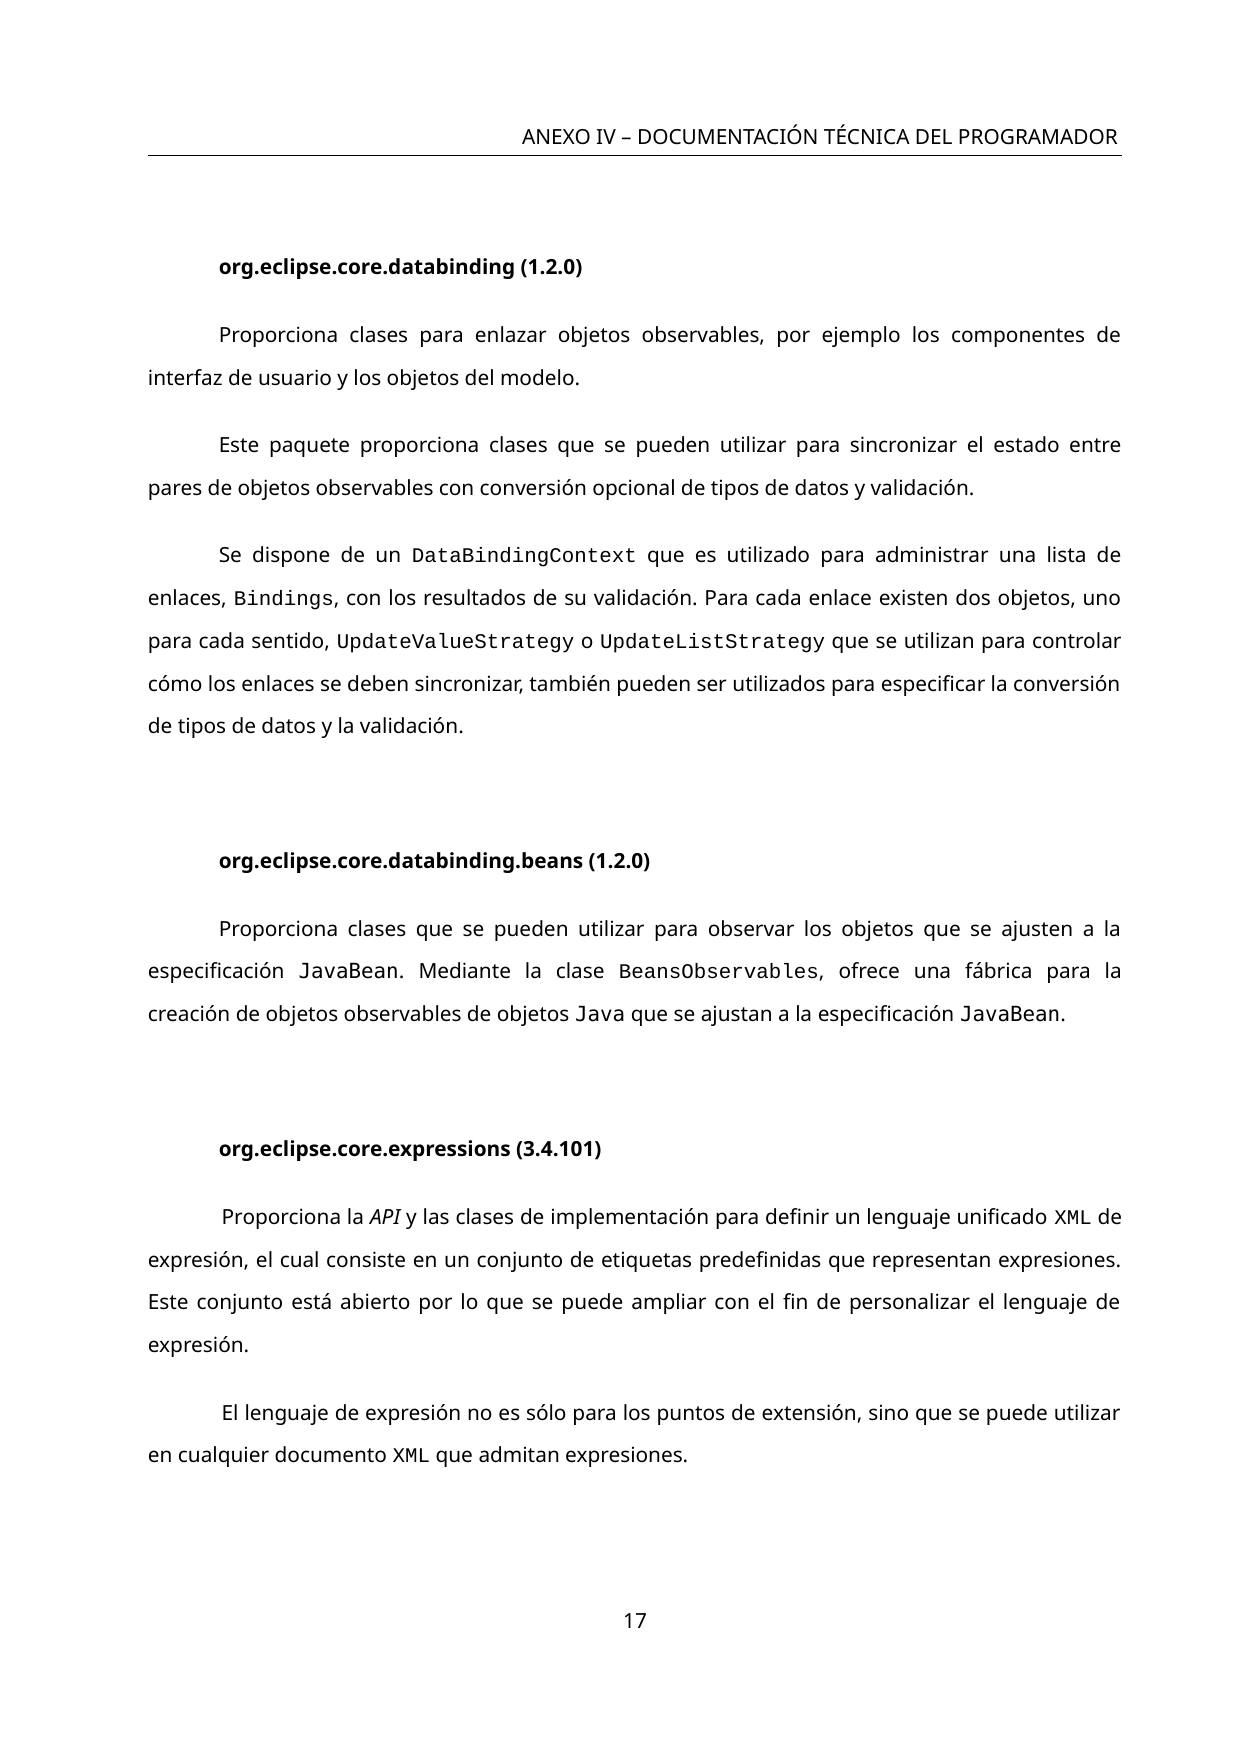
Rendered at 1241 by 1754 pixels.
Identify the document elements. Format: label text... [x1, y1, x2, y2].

text Proporciona clases para enlazar objetos observables, por ejemplo los componentes de interfaz de usuario y los objetos del modelo. [148, 320, 1122, 391]
text Se dispone de un DataBindingContext que es utilizado para administrar una lista de enlaces, Bindings, con los resultados de su validación. Para cada enlace existen dos objetos, uno para cada sentido, UpdateValueStrategy o UpdateListStrategy que se utilizan para controlar cómo los enlaces se deben sincronizar, también pueden ser utilizados para especificar la conversión de tipos de datos y la validación. [148, 541, 1122, 740]
text org.eclipse.core.databinding.beans (1.2.0) [148, 846, 1122, 875]
text Proporciona clases que se pueden utilizar para observar los objetos que se ajusten a la especificación JavaBean. Mediante la clase BeansObservables, ofrece una fábrica para la creación de objetos observables de objetos Java que se ajustan a la especificación JavaBean. [148, 914, 1122, 1028]
text org.eclipse.core.expressions (3.4.101) [148, 1134, 1122, 1163]
text Proporciona la API y las clases de implementación para definir un lenguaje unificado XML de expresión, el cual consiste en un conjunto de etiquetas predefinidas que representan expresiones. Este conjunto está abierto por lo que se puede ampliar con el fin de personalizar el lenguaje de expresión. [148, 1202, 1122, 1358]
text Este paquete proporciona clases que se pueden utilizar para sincronizar el estado entre pares de objetos observables con conversión opcional de tipos de datos y validación. [148, 430, 1122, 501]
text El lenguaje de expresión no es sólo para los puntos de extensión, sino que se puede utilizar en cualquier documento XML que admitan expresiones. [148, 1398, 1122, 1469]
text org.eclipse.core.databinding (1.2.0) [148, 252, 1122, 281]
